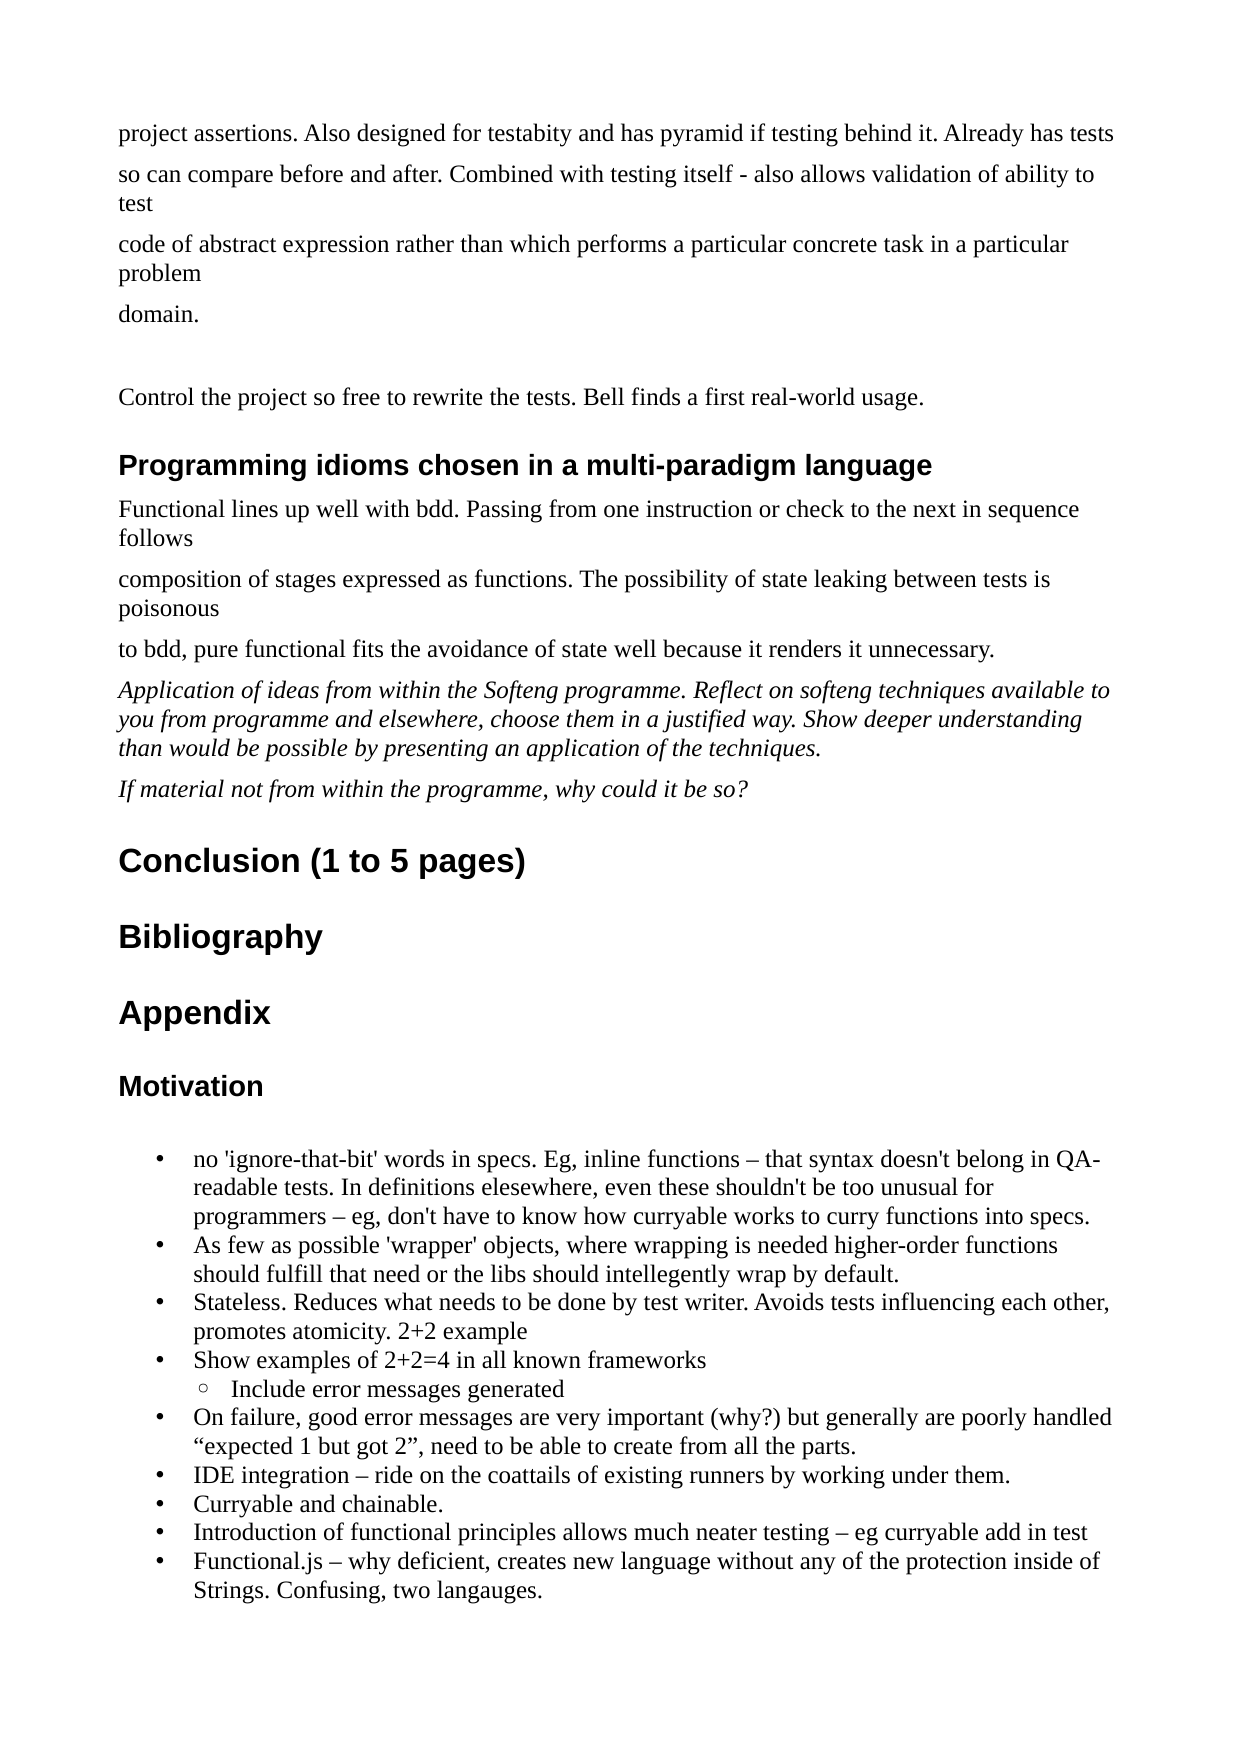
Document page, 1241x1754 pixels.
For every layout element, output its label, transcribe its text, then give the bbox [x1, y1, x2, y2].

list IDE integration – ride on the coattails of existing runners by working under them. [156, 1460, 1122, 1489]
subtitle Bibliography [118, 917, 1122, 955]
text domain. [118, 299, 1122, 328]
subtitle Motivation [118, 1069, 1122, 1102]
list Show examples of 2+2=4 in all known frameworks [156, 1345, 1122, 1374]
subtitle Programming idioms chosen in a multi-paradigm language [118, 448, 1122, 482]
text If material not from within the programme, why could it be so? [118, 774, 1122, 803]
list Stateless. Reduces what needs to be done by test writer. Avoids tests influencing each other, promotes atomicity. 2+2 example [156, 1287, 1122, 1345]
list Introduction of functional principles allows much neater testing – eg curryable add in test [156, 1517, 1122, 1546]
subtitle Conclusion (1 to 5 pages) [118, 840, 1122, 879]
text Functional lines up well with bdd. Passing from one instruction or check to the next in sequence follows [118, 494, 1122, 552]
list no 'ignore-that-bit' words in specs. Eg, inline functions – that syntax doesn't belong in QA-readable tests. In definitions elesewhere, even these shouldn't be too unusual for programmers – eg, don't have to know how curryable works to curry functions into specs. [156, 1144, 1122, 1230]
list Functional.js – why deficient, creates new language without any of the protection inside of Strings. Confusing, two langauges. [156, 1546, 1122, 1604]
list As few as possible 'wrapper' objects, where wrapping is needed higher-order functions should fulfill that need or the libs should intellegently wrap by default. [156, 1230, 1122, 1287]
text so can compare before and after. Combined with testing itself - also allows validation of ability to test [118, 159, 1122, 217]
text to bdd, pure functional fits the avoidance of state well because it renders it unnecessary. [118, 634, 1122, 663]
text project assertions. Also designed for testabity and has pyramid if testing behind it. Already has tests [118, 118, 1122, 147]
list On failure, good error messages are very important (why?) but generally are poorly handled “expected 1 but got 2”, need to be able to create from all the parts. [156, 1402, 1122, 1460]
text composition of stages expressed as functions. The possibility of state leaking between tests is poisonous [118, 564, 1122, 622]
text Control the project so free to rewrite the tests. Bell finds a first real-world usage. [118, 382, 1122, 411]
list Curryable and chainable. [156, 1489, 1122, 1517]
text Application of ideas from within the Softeng programme. Reflect on softeng techniques available to you from programme and elsewhere, choose them in a justified way. Show deeper understanding than would be possible by presenting an application of the techniques. [118, 675, 1122, 762]
list Include error messages generated [193, 1374, 1122, 1402]
subtitle Appendix [118, 993, 1122, 1031]
text code of abstract expression rather than which performs a particular concrete task in a particular problem [118, 229, 1122, 287]
